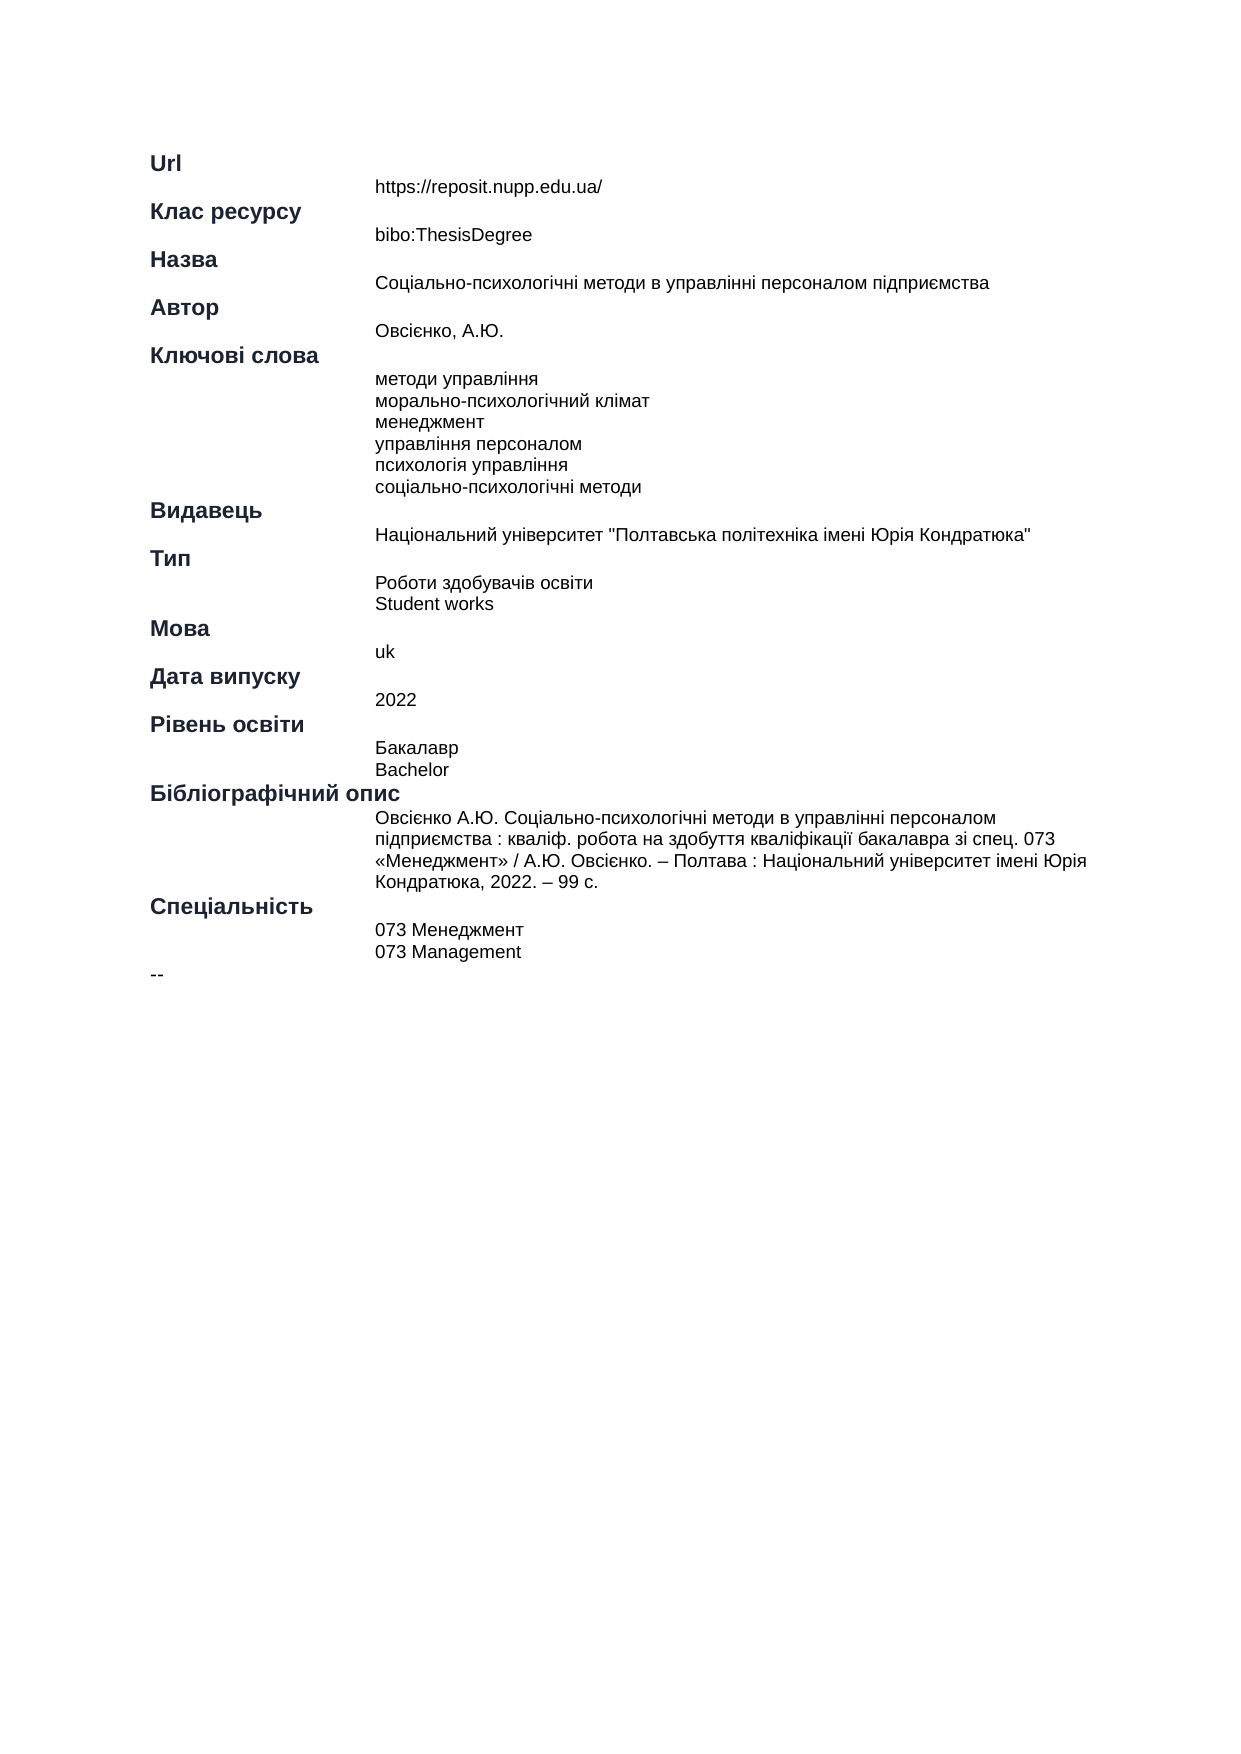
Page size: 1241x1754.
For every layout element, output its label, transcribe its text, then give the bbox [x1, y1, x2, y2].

text Бакалавр [375, 737, 1090, 758]
text Bachelor [375, 758, 1090, 780]
text 073 Management [375, 941, 1090, 962]
text Ключові слова [150, 342, 1090, 368]
text Роботи здобувачів освіти [375, 572, 1090, 593]
text управління персоналом [375, 433, 1090, 454]
text соціально-психологічні методи [375, 476, 1090, 497]
text психологія управління [375, 454, 1090, 476]
text Мова [150, 615, 1090, 641]
text 073 Менеджмент [375, 919, 1090, 941]
text Клас ресурсу [150, 198, 1090, 224]
text https://reposit.nupp.edu.ua/ [375, 176, 1090, 198]
text Національний університет "Полтавська політехніка імені Юрія Кондратюка" [375, 524, 1090, 545]
text bibo:ThesisDegree [375, 224, 1090, 246]
text Соціально-психологічні методи в управлінні персоналом підприємства [375, 272, 1090, 294]
text Овсієнко, А.Ю. [375, 320, 1090, 342]
text менеджмент [375, 411, 1090, 433]
text Рівень освіти [150, 711, 1090, 737]
text Автор [150, 294, 1090, 320]
text Назва [150, 246, 1090, 272]
text Бібліографічний опис [150, 780, 1090, 806]
text 2022 [375, 689, 1090, 711]
text Student works [375, 593, 1090, 615]
text Тип [150, 545, 1090, 572]
text Видавець [150, 497, 1090, 524]
text -- [150, 962, 1090, 986]
text методи управління [375, 368, 1090, 389]
text uk [375, 641, 1090, 663]
text морально-психологічний клімат [375, 389, 1090, 411]
text Дата випуску [150, 663, 1090, 689]
text Url [150, 150, 1090, 176]
text Спеціальність [150, 893, 1090, 919]
text Овсієнко А.Ю. Соціально-психологічні методи в управлінні персоналом підприємства : кваліф. робота на здобуття кваліфікації бакалавра зі спец. 073 «Менеджмент» / А.Ю. Овсієнко. – Полтава : Національний університет імені Юрія Кондратюка, 2022. – 99 с. [375, 806, 1090, 893]
